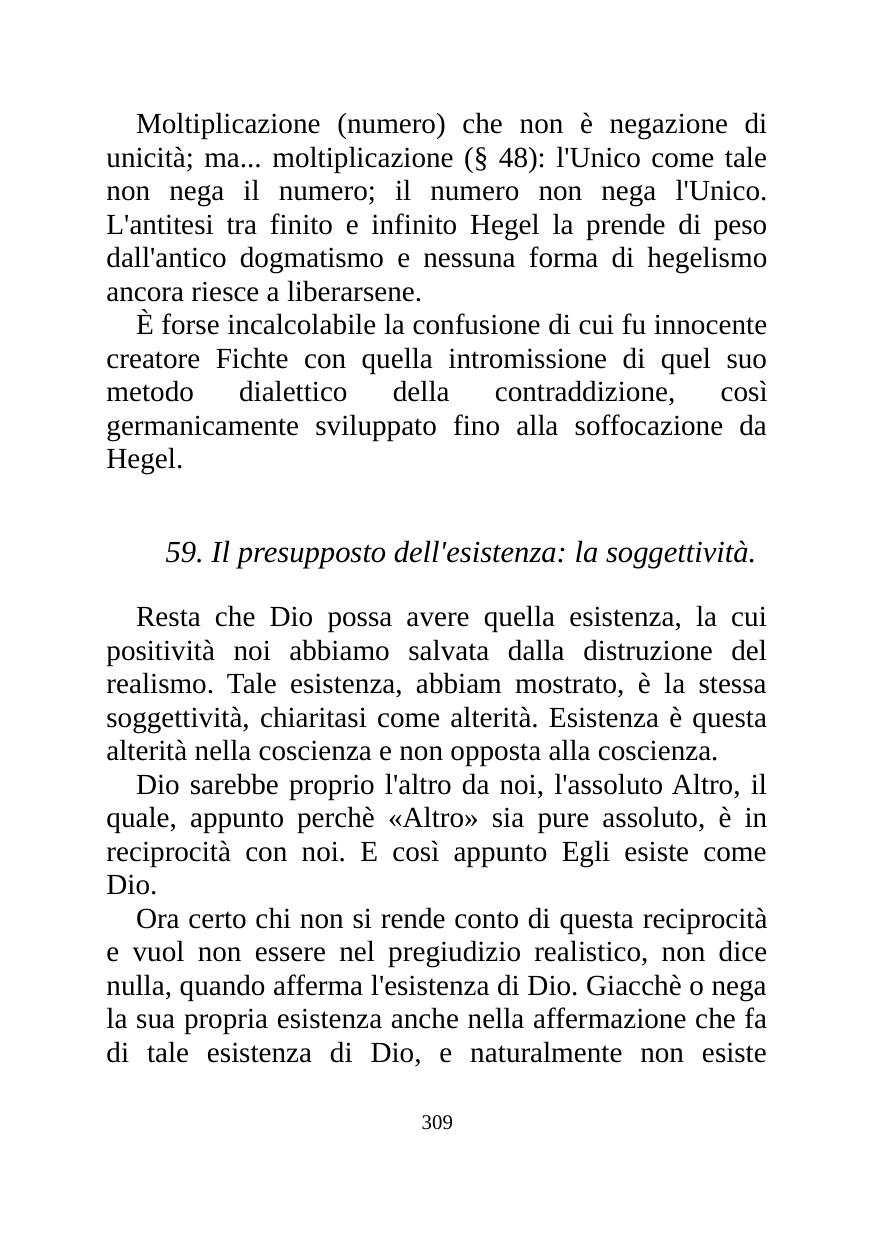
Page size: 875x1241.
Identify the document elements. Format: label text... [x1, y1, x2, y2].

text Moltiplicazione (numero) che non è negazione di unicità; ma... moltiplicazione (§ 48): l'Unico come tale non nega il numero; il numero non nega l'Unico. L'antitesi tra finito e infinito Hegel la prende di peso dall'antico dogmatismo e nessuna forma di hegelismo ancora riesce a liberarsene. [106, 106, 768, 307]
text Dio sarebbe proprio l'altro da noi, l'assoluto Altro, il quale, appunto perchè «Altro» sia pure assoluto, è in reciprocità con noi. E così appunto Egli esiste come Dio. [106, 767, 768, 901]
text È forse incalcolabile la confusione di cui fu innocente creatore Fichte con quella intromissione di quel suo metodo dialettico della contraddizione, così germanicamente sviluppato fino alla soffocazione da Hegel. [106, 307, 768, 475]
subtitle 59. Il presupposto dell'esistenza: la soggettività. [165, 534, 768, 569]
text Ora certo chi non si rende conto di questa reciprocità e vuol non essere nel pregiudizio realistico, non dice nulla, quando afferma l'esistenza di Dio. Giacchè o nega la sua propria esistenza anche nella affermazione che fa di tale esistenza di Dio, e naturalmente non esiste [106, 901, 768, 1069]
text Resta che Dio possa avere quella esistenza, la cui positività noi abbiamo salvata dalla distruzione del realismo. Tale esistenza, abbiam mostrato, è la stessa soggettività, chiaritasi come alterità. Esistenza è questa alterità nella coscienza e non opposta alla coscienza. [106, 599, 768, 767]
